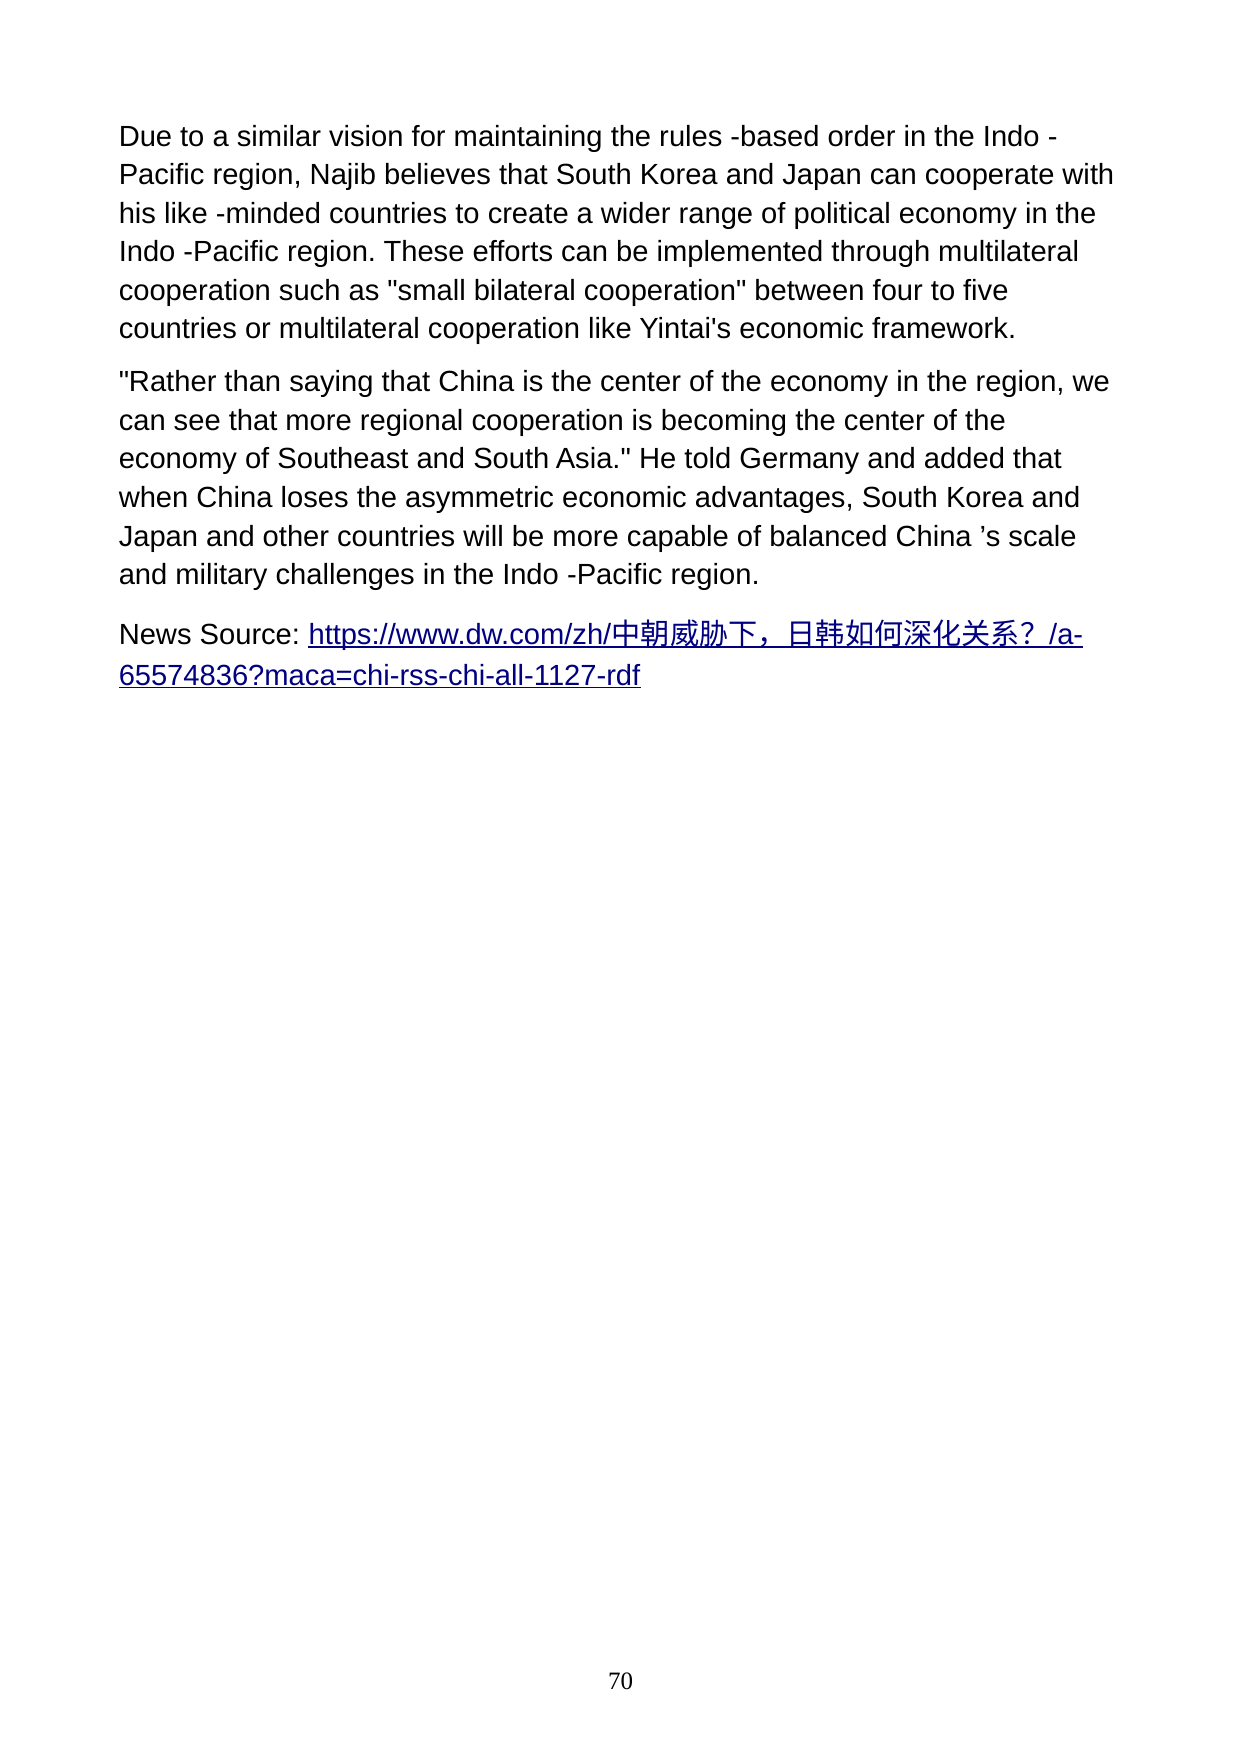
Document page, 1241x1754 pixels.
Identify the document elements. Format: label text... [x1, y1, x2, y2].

text "Rather than saying that China is the center of the economy in the region, we can see that more regional cooperation is becoming the center of the economy of Southeast and South Asia." He told Germany and added that when China loses the asymmetric economic advantages, South Korea and Japan and other countries will be more capable of balanced China ’s scale and military challenges in the Indo -Pacific region. [118, 364, 1122, 591]
text Due to a similar vision for maintaining the rules -based order in the Indo -Pacific region, Najib believes that South Korea and Japan can cooperate with his like -minded countries to create a wider range of political economy in the Indo -Pacific region. These efforts can be implemented through multilateral cooperation such as "small bilateral cooperation" between four to five countries or multilateral cooperation like Yintai's economic framework. [118, 118, 1122, 345]
text News Source: https://www.dw.com/zh/中朝威胁下，日韩如何深化关系？/a-65574836?maca=chi-rss-chi-all-1127-rdf [118, 610, 1122, 691]
